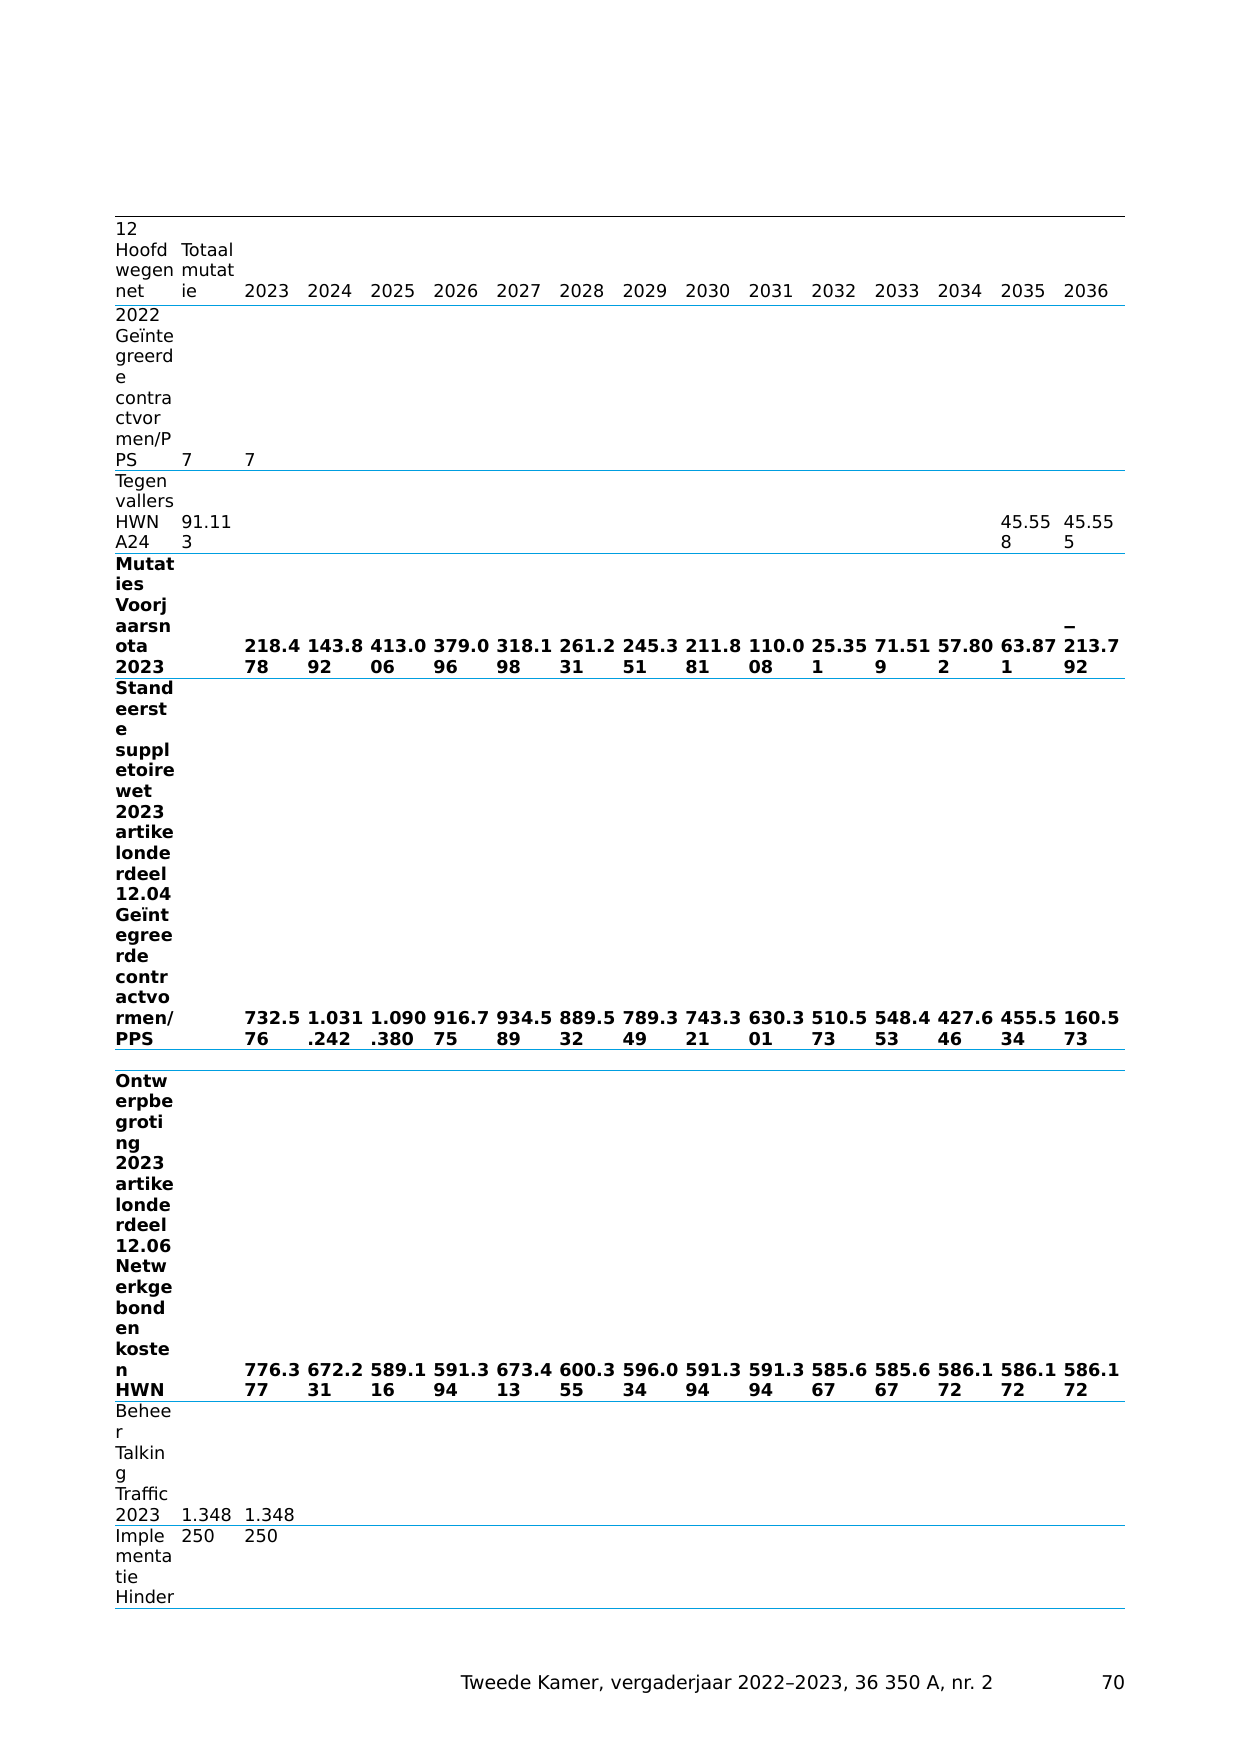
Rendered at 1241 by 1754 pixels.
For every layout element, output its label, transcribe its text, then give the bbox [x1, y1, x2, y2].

table_cell 71.519 [871, 554, 934, 677]
table_cell 245.351 [619, 554, 682, 677]
table_cell [934, 306, 997, 470]
table_cell 2036 [1060, 217, 1125, 304]
table_cell [682, 306, 745, 470]
table_cell 630.301 [745, 679, 808, 1049]
table_cell 585.667 [871, 1071, 934, 1401]
table_cell [998, 1402, 1060, 1525]
table_cell [304, 1050, 367, 1070]
table_cell [178, 554, 241, 677]
table_cell [367, 1402, 430, 1525]
table_cell 250 [178, 1526, 241, 1608]
table_cell 586.172 [1060, 1071, 1125, 1401]
table_cell 2023 [241, 217, 304, 304]
table_cell 789.349 [619, 679, 682, 1049]
table_cell 585.667 [808, 1071, 871, 1401]
table_cell [619, 1050, 682, 1070]
table_cell 2030 [682, 217, 745, 304]
table_cell [745, 471, 808, 553]
table_cell 427.646 [934, 679, 997, 1049]
table_cell 211.881 [682, 554, 745, 677]
table_cell [682, 1526, 745, 1608]
table_cell [493, 1050, 556, 1070]
table_cell [304, 306, 367, 470]
table_cell [304, 471, 367, 553]
table_cell [998, 1526, 1060, 1608]
table_cell 672.231 [304, 1071, 367, 1401]
table_cell 25.351 [808, 554, 871, 677]
table_cell [493, 1402, 556, 1525]
table_cell [178, 1071, 241, 1401]
table_cell [556, 1526, 619, 1608]
table_cell [493, 306, 556, 470]
table_cell [1060, 306, 1125, 470]
table_cell 1.348 [241, 1402, 304, 1525]
table_cell 7 [241, 306, 304, 470]
table_cell [619, 1526, 682, 1608]
table_cell 45.555 [1060, 471, 1125, 553]
table_cell 586.172 [934, 1071, 997, 1401]
table_cell 591.394 [745, 1071, 808, 1401]
table_cell [556, 471, 619, 553]
table_cell 510.573 [808, 679, 871, 1049]
table_cell Implementatie Hinder [115, 1526, 178, 1608]
table_cell 1.090.380 [367, 679, 430, 1049]
table_cell [682, 1050, 745, 1070]
table_cell [871, 1526, 934, 1608]
table_cell 2033 [871, 217, 934, 304]
table_cell 261.231 [556, 554, 619, 677]
table_cell 776.377 [241, 1071, 304, 1401]
table_cell 2031 [745, 217, 808, 304]
table_cell [682, 1402, 745, 1525]
table_cell Beheer Talking Traffic 2023 [115, 1402, 178, 1525]
table_cell Mutaties Voorjaarsnota 2023 [115, 554, 178, 677]
table_cell 2026 [430, 217, 493, 304]
table_cell [871, 306, 934, 470]
table_header Tabel 14 Artikel 12 [115, 191, 1125, 216]
table_cell 2034 [934, 217, 997, 304]
table_cell 45.558 [998, 471, 1060, 553]
table_cell [808, 1526, 871, 1608]
table_cell [682, 471, 745, 553]
table_cell [241, 1050, 304, 1070]
table_cell 1.348 [178, 1402, 241, 1525]
table_cell 7 [178, 306, 241, 470]
table_cell 586.172 [998, 1071, 1060, 1401]
table_cell [430, 471, 493, 553]
table_cell [430, 306, 493, 470]
table_cell [808, 471, 871, 553]
table_cell [367, 1526, 430, 1608]
table_cell 250 [241, 1526, 304, 1608]
table_cell [934, 1050, 997, 1070]
table_cell 1.031.242 [304, 679, 367, 1049]
table_cell 455.534 [998, 679, 1060, 1049]
table_cell [367, 471, 430, 553]
table_cell [430, 1402, 493, 1525]
table_cell [178, 679, 241, 1049]
table_cell 2022 Geïntegreerde contractvormen/PPS [115, 306, 178, 470]
table_cell [367, 1050, 430, 1070]
table_cell Totaal mutatie [178, 217, 241, 304]
table_cell [556, 1402, 619, 1525]
table_cell [430, 1526, 493, 1608]
table_cell [745, 306, 808, 470]
table_cell [745, 1050, 808, 1070]
table_cell [745, 1526, 808, 1608]
table_cell [871, 1050, 934, 1070]
table_cell 218.478 [241, 554, 304, 677]
table_cell [934, 1402, 997, 1525]
table_cell [934, 471, 997, 553]
table_cell [998, 306, 1060, 470]
table_cell 91.113 [178, 471, 241, 553]
table_cell [619, 306, 682, 470]
table_cell 548.453 [871, 679, 934, 1049]
table_cell [493, 471, 556, 553]
table_cell 2025 [367, 217, 430, 304]
table_cell 743.321 [682, 679, 745, 1049]
table_cell [556, 306, 619, 470]
table_cell Stand eerste suppletoire wet 2023 artikelonderdeel 12.04 Geïntegreerde contractvormen/PPS [115, 679, 178, 1049]
table_cell [367, 306, 430, 470]
table_cell 2024 [304, 217, 367, 304]
table_cell 12 Hoofdwegennet [115, 217, 178, 304]
table_cell 2032 [808, 217, 871, 304]
table_cell 591.394 [430, 1071, 493, 1401]
table_cell Tegenvallers HWN A24 [115, 471, 178, 553]
table_cell [808, 1402, 871, 1525]
table_cell [745, 1402, 808, 1525]
table_cell 589.116 [367, 1071, 430, 1401]
table_cell [1060, 1526, 1125, 1608]
table_cell [493, 1526, 556, 1608]
table_cell 2035 [998, 217, 1060, 304]
table_cell 673.413 [493, 1071, 556, 1401]
table_cell [241, 471, 304, 553]
table_cell [304, 1526, 367, 1608]
table_cell [934, 1526, 997, 1608]
table_cell 143.892 [304, 554, 367, 677]
table_cell [115, 1050, 178, 1070]
table_cell 600.355 [556, 1071, 619, 1401]
table_cell 934.589 [493, 679, 556, 1049]
table_cell 889.532 [556, 679, 619, 1049]
table_cell [556, 1050, 619, 1070]
table_cell ‒ 213.792 [1060, 554, 1125, 677]
table_cell [808, 306, 871, 470]
table_cell [808, 1050, 871, 1070]
table_cell 916.775 [430, 679, 493, 1049]
table_cell [304, 1402, 367, 1525]
table_cell 318.198 [493, 554, 556, 677]
table_cell [1060, 1402, 1125, 1525]
table_cell 596.034 [619, 1071, 682, 1401]
table_cell 2029 [619, 217, 682, 304]
table_cell [178, 1050, 241, 1070]
table_cell [430, 1050, 493, 1070]
table_cell [871, 471, 934, 553]
table_cell 413.006 [367, 554, 430, 677]
table_cell [871, 1402, 934, 1525]
table_cell 63.871 [998, 554, 1060, 677]
table_cell Ontwerpbegroting 2023 artikelonderdeel 12.06 Netwerkgebonden kosten HWN [115, 1071, 178, 1401]
table_cell 57.802 [934, 554, 997, 677]
table_cell [1060, 1050, 1125, 1070]
table_cell 379.096 [430, 554, 493, 677]
table_cell 591.394 [682, 1071, 745, 1401]
table_cell 160.573 [1060, 679, 1125, 1049]
table_cell [619, 471, 682, 553]
table_cell [619, 1402, 682, 1525]
table_cell 2027 [493, 217, 556, 304]
table_cell 110.008 [745, 554, 808, 677]
table_cell 732.576 [241, 679, 304, 1049]
table_cell 2028 [556, 217, 619, 304]
table_cell [998, 1050, 1060, 1070]
